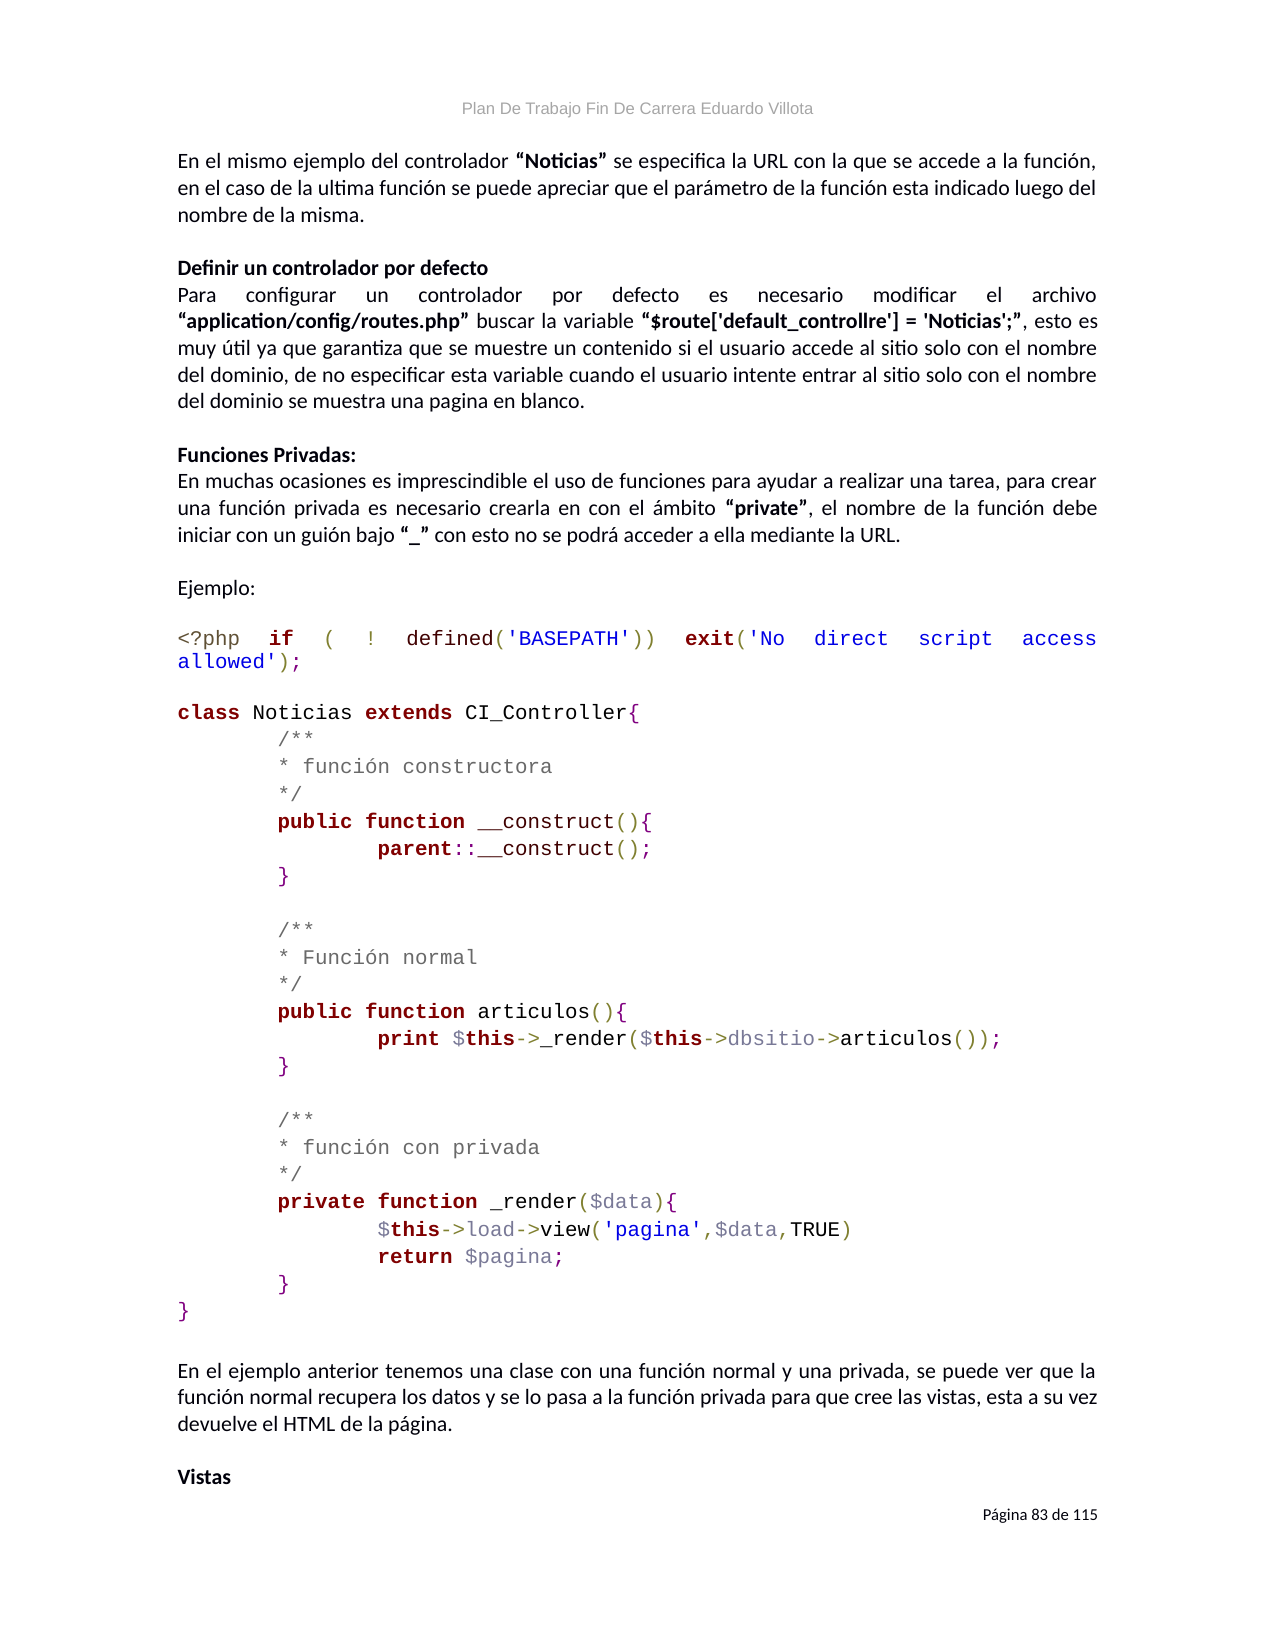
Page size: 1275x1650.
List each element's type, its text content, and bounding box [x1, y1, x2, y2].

text parent::__construct(); [177, 838, 1098, 862]
text <?php if ( ! defined('BASEPATH')) exit('No direct script access allowed'); [177, 628, 1098, 675]
text } [177, 1300, 1098, 1324]
text } [177, 1056, 1098, 1079]
text */ [177, 974, 1098, 998]
text En el mismo ejemplo del controlador “Noticias” se especifica la URL con la que se accede a la función, en el caso de la ultima función se puede apreciar que el parámetro de la función esta indicado luego del nombre de la misma. [177, 148, 1098, 228]
text */ [177, 1164, 1098, 1188]
text class Noticias extends CI_Controller{ [177, 702, 1098, 726]
text print $this->_render($this->dbsitio->articulos()); [177, 1028, 1098, 1052]
text En el ejemplo anterior tenemos una clase con una función normal y una privada, se puede ver que la función normal recupera los datos y se lo pasa a la función privada para que cree las vistas, esta a su vez devuelve el HTML de la página. [177, 1357, 1098, 1437]
text /** [177, 1110, 1098, 1133]
text En muchas ocasiones es imprescindible el uso de funciones para ayudar a realizar una tarea, para crear una función privada es necesario crearla en con el ámbito “private”, el nombre de la función debe iniciar con un guión bajo “_” con esto no se podrá acceder a ella mediante la URL. [177, 468, 1098, 548]
text Para configurar un controlador por defecto es necesario modificar el archivo “application/config/routes.php” buscar la variable “$route['default_controllre'] = 'Noticias';”, esto es muy útil ya que garantiza que se muestre un contenido si el usuario accede al sitio solo con el nombre del dominio, de no especificar esta variable cuando el usuario intente entrar al sitio solo con el nombre del dominio se muestra una pagina en blanco. [177, 281, 1098, 414]
text * función con privada [177, 1137, 1098, 1161]
text public function __construct(){ [177, 811, 1098, 834]
text /** [177, 919, 1098, 943]
text /** [177, 729, 1098, 753]
text Funciones Privadas: [177, 441, 1098, 468]
text } [177, 865, 1098, 889]
text $this->load->view('pagina',$data,TRUE) [177, 1219, 1098, 1242]
text } [177, 1273, 1098, 1297]
text Definir un controlador por defecto [177, 254, 1098, 281]
text * función constructora [177, 756, 1098, 780]
text * Función normal [177, 947, 1098, 970]
text Ejemplo: [177, 574, 1098, 601]
text public function articulos(){ [177, 1001, 1098, 1025]
text return $pagina; [177, 1246, 1098, 1269]
text private function _render($data){ [177, 1191, 1098, 1215]
text */ [177, 784, 1098, 807]
text Vistas [177, 1463, 1098, 1490]
